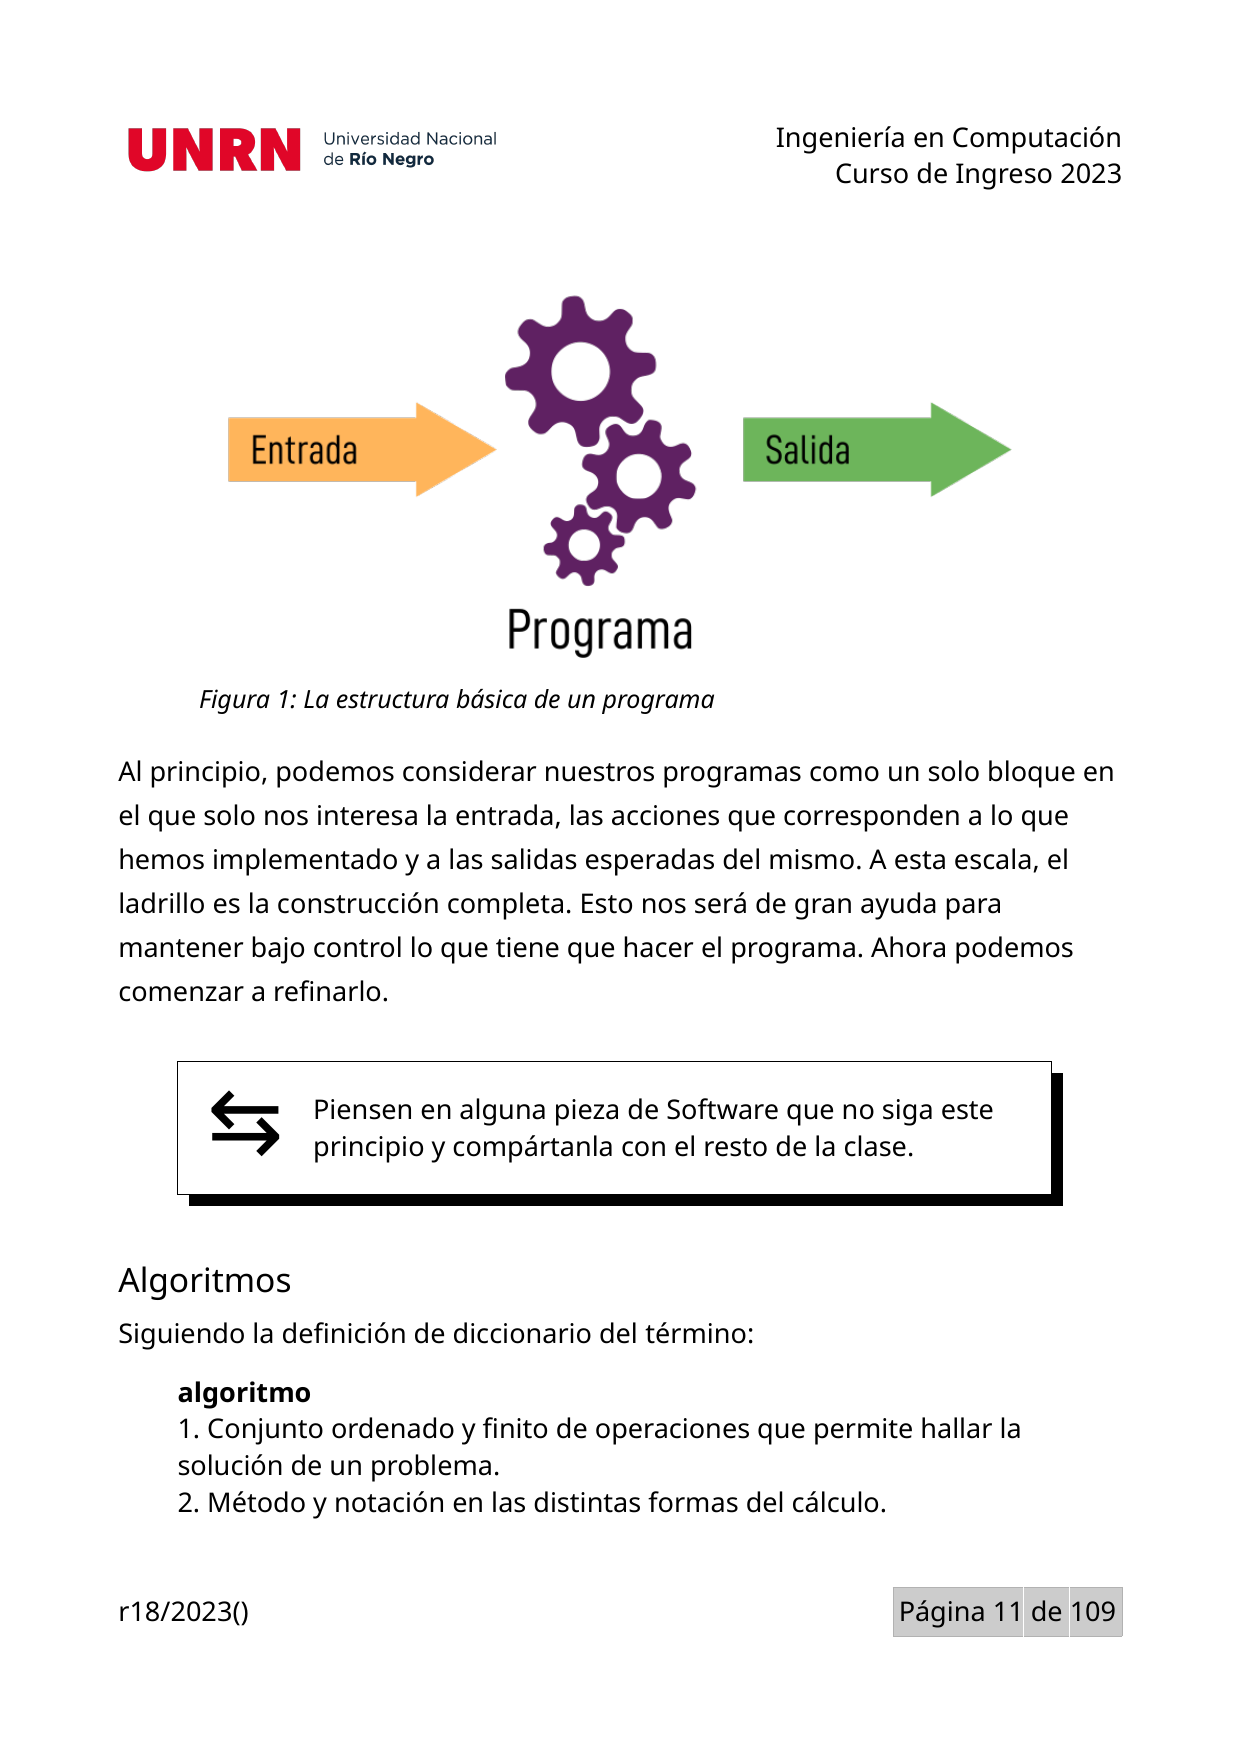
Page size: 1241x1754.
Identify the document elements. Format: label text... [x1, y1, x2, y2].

subtitle Algoritmos [118, 1256, 1122, 1302]
text 2. Método y notación en las distintas formas del cálculo. [177, 1484, 1063, 1521]
text Siguiendo la definición de diccionario del término: [118, 1314, 1122, 1351]
text algoritmo [177, 1373, 1063, 1410]
text Figura 1: La estructura básica de un programa [199, 682, 1041, 715]
picture [118, 118, 505, 180]
text ⇆Piensen en alguna pieza de Software que no siga este principio y compártanla con el resto de la clase. [178, 1062, 1051, 1194]
text 1. Conjunto ordenado y finito de operaciones que permite hallar la solución de un problema. [177, 1410, 1063, 1484]
text Al principio, podemos considerar nuestros programas como un solo bloque en el que solo nos interesa la entrada, las acciones que corresponden a lo que hemos implementado y a las salidas esperadas del mismo. A esta escala, el ladrillo es la construcción completa. Esto nos será de gran ayuda para mantener bajo control lo que tiene que hacer el programa. Ahora podemos comenzar a refinarlo. [118, 221, 1122, 1010]
picture [198, 263, 1042, 682]
